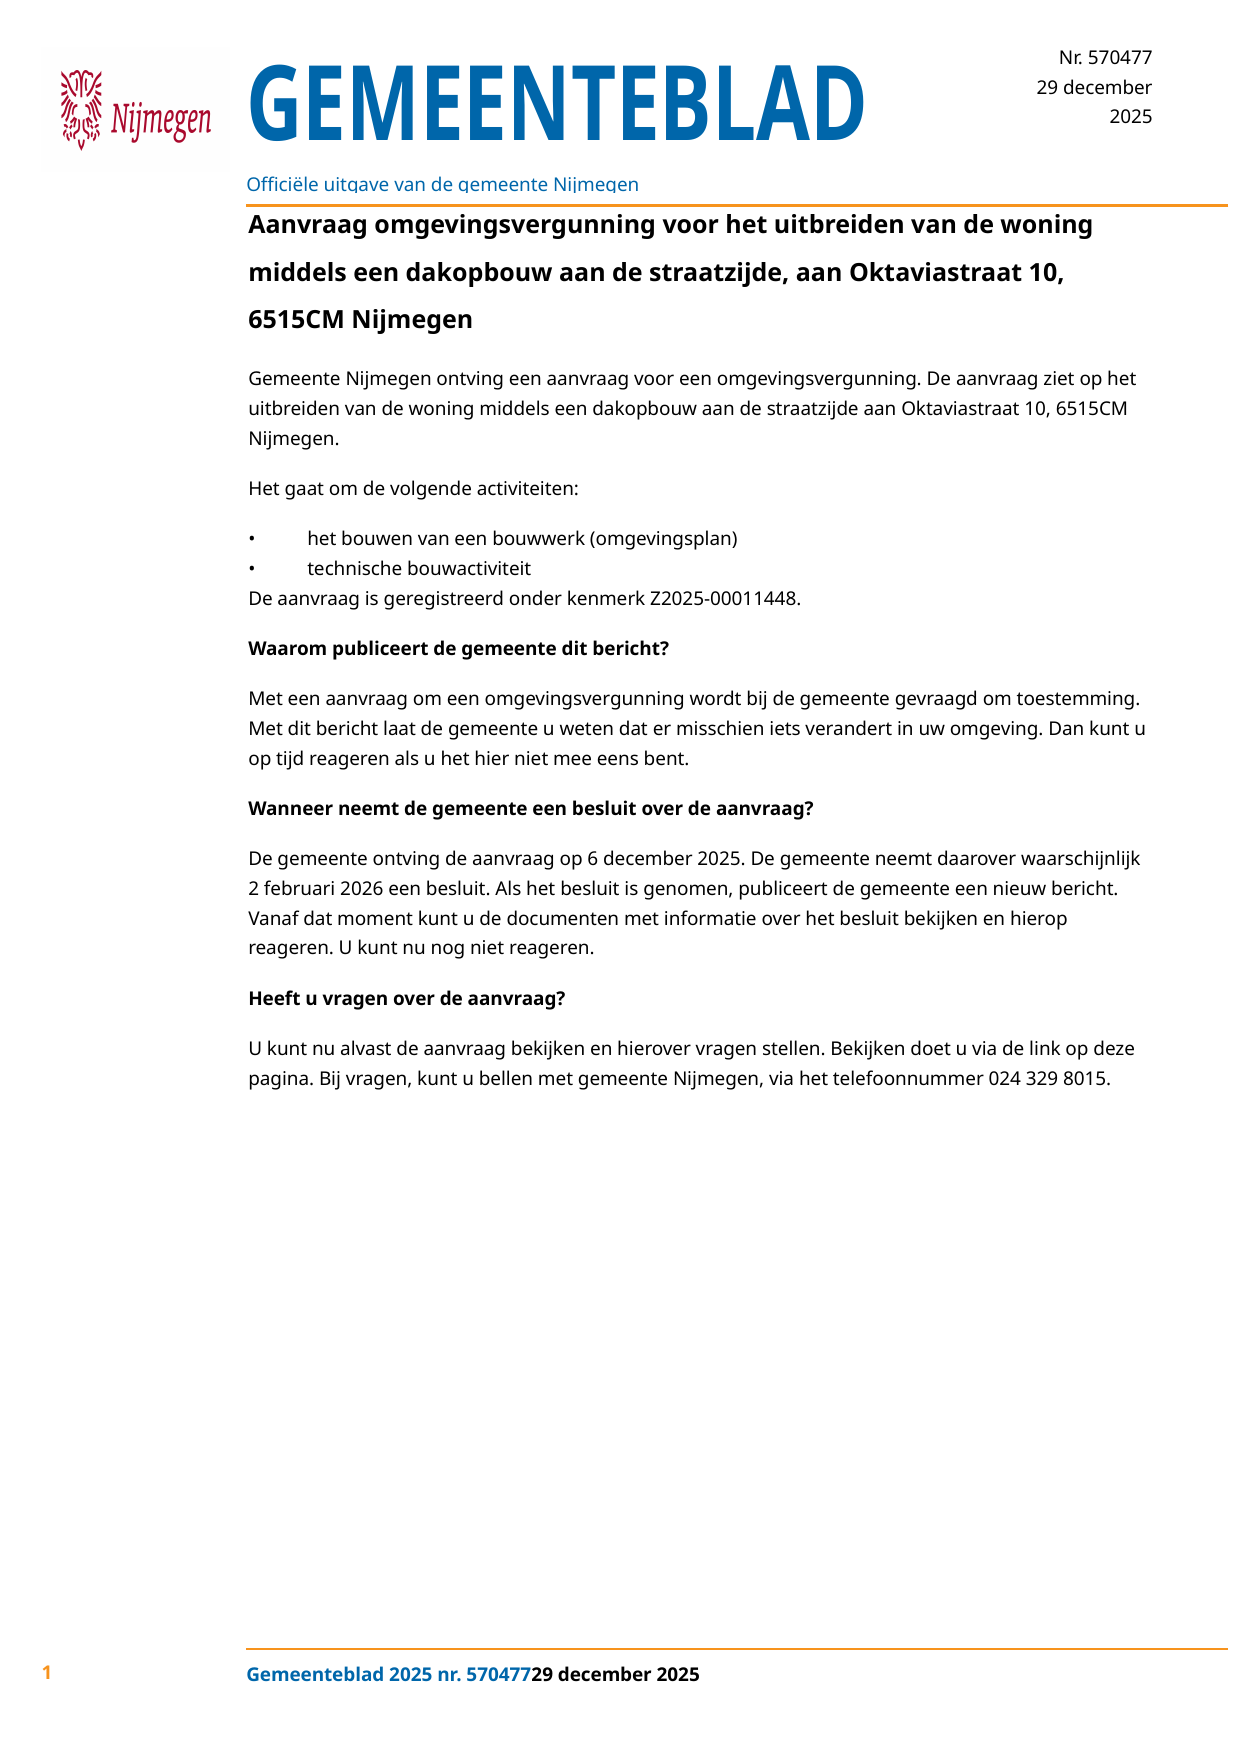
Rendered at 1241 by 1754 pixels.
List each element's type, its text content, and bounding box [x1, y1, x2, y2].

text Aanvraag omgevingsvergunning voor het uitbreiden van de woning middels een dakopbouw aan de straatzijde, aan Oktaviastraat 10, 6515CM Nijmegen [248, 207, 1152, 336]
text De gemeente ontving de aanvraag op 6 december 2025. De gemeente neemt daarover waarschijnlijk 2 februari 2026 een besluit. Als het besluit is genomen, publiceert de gemeente een nieuw bericht. Vanaf dat moment kunt u de documenten met informatie over het besluit bekijken en hierop reageren. U kunt nu nog niet reageren. [248, 846, 1152, 960]
text De aanvraag is geregistreerd onder kenmerk Z2025-00011448. [248, 585, 1152, 610]
picture [41, 47, 231, 172]
text Gemeente Nijmegen ontving een aanvraag voor een omgevingsvergunning. De aanvraag ziet op het uitbreiden van de woning middels een dakopbouw aan de straatzijde aan Oktaviastraat 10, 6515CM Nijmegen. [248, 366, 1152, 450]
text U kunt nu alvast de aanvraag bekijken en hierover vragen stellen. Bekijken doet u via de link op deze pagina. Bij vragen, kunt u bellen met gemeente Nijmegen, via het telefoonnummer 024 329 8015. [248, 1035, 1152, 1090]
text Wanneer neemt de gemeente een besluit over de aanvraag? [248, 795, 1152, 821]
text Met een aanvraag om een omgevingsvergunning wordt bij de gemeente gevraagd om toestemming. Met dit bericht laat de gemeente u weten dat er misschien iets verandert in uw omgeving. Dan kunt u op tijd reageren als u het hier niet mee eens bent. [248, 686, 1152, 770]
list het bouwen van een bouwwerk (omgevingsplan) [248, 526, 1152, 551]
text Het gaat om de volgende activiteiten: [248, 475, 1152, 501]
text Heeft u vragen over de aanvraag? [248, 985, 1152, 1010]
text Waarom publiceert de gemeente dit bericht? [248, 635, 1152, 661]
list technische bouwactiviteit [248, 555, 1152, 581]
